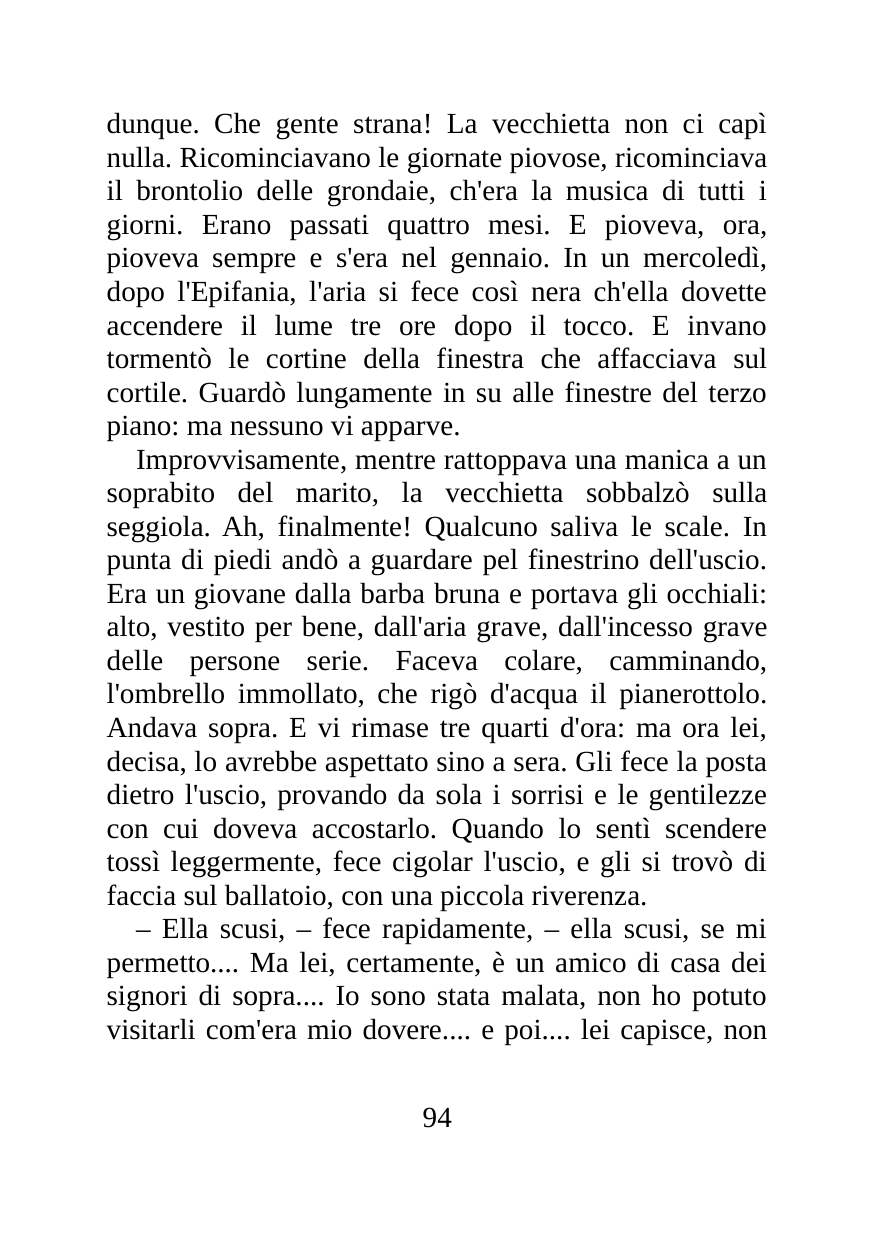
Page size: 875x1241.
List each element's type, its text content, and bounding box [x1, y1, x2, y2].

text Improvvisamente, mentre rattoppava una manica a un soprabito del marito, la vecchietta sobbalzò sulla seggiola. Ah, finalmente! Qualcuno saliva le scale. In punta di piedi andò a guardare pel finestrino dell'uscio. Era un giovane dalla barba bruna e portava gli occhiali: alto, vestito per bene, dall'aria grave, dall'incesso grave delle persone serie. Faceva colare, camminando, l'ombrello immollato, che rigò d'acqua il pianerottolo. Andava sopra. E vi rimase tre quarti d'ora: ma ora lei, decisa, lo avrebbe aspettato sino a sera. Gli fece la posta dietro l'uscio, provando da sola i sorrisi e le gentilezze con cui doveva accostarlo. Quando lo sentì scendere tossì leggermente, fece cigolar l'uscio, e gli si trovò di faccia sul ballatoio, con una piccola riverenza. [106, 442, 768, 911]
text ‒ Ella scusi, ‒ fece rapidamente, ‒ ella scusi, se mi permetto.... Ma lei, certamente, è un amico di casa dei signori di sopra.... Io sono stata malata, non ho potuto visitarli com'era mio dovere.... e poi.... lei capisce, non [106, 911, 768, 1046]
text dunque. Che gente strana! La vecchietta non ci capì nulla. Ricominciavano le giornate piovose, ricominciava il brontolio delle grondaie, ch'era la musica di tutti i giorni. Erano passati quattro mesi. E pioveva, ora, pioveva sempre e s'era nel gennaio. In un mercoledì, dopo l'Epifania, l'aria si fece così nera ch'ella dovette accendere il lume tre ore dopo il tocco. E invano tormentò le cortine della finestra che affacciava sul cortile. Guardò lungamente in su alle finestre del terzo piano: ma nessuno vi apparve. [106, 106, 768, 442]
